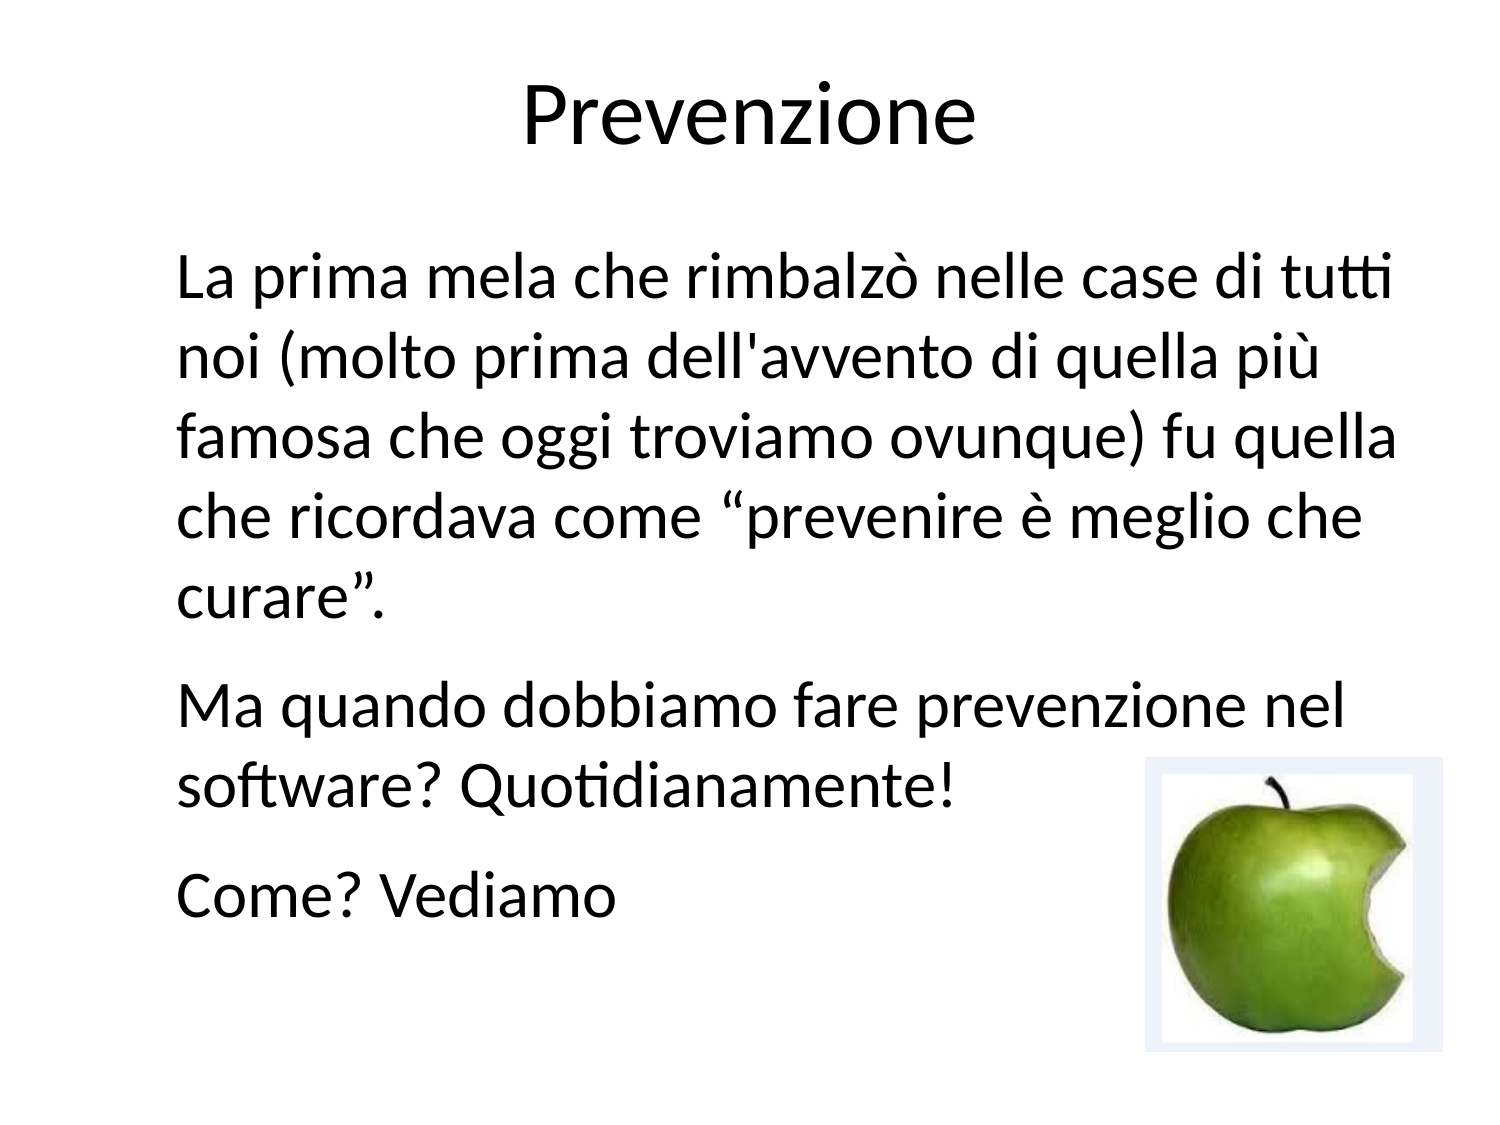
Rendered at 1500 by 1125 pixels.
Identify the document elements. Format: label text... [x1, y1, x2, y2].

list La prima mela che rimbalzò nelle case di tutti noi (molto prima dell'avvento di quella più famosa che oggi troviamo ovunque) fu quella che ricordava come “prevenire è meglio che curare”. Ma quando dobbiamo fare prevenzione nel software? Quotidianamente! Come? Vediamo [91, 224, 1441, 1074]
title Prevenzione [75, 45, 1425, 233]
picture [1145, 757, 1443, 1052]
